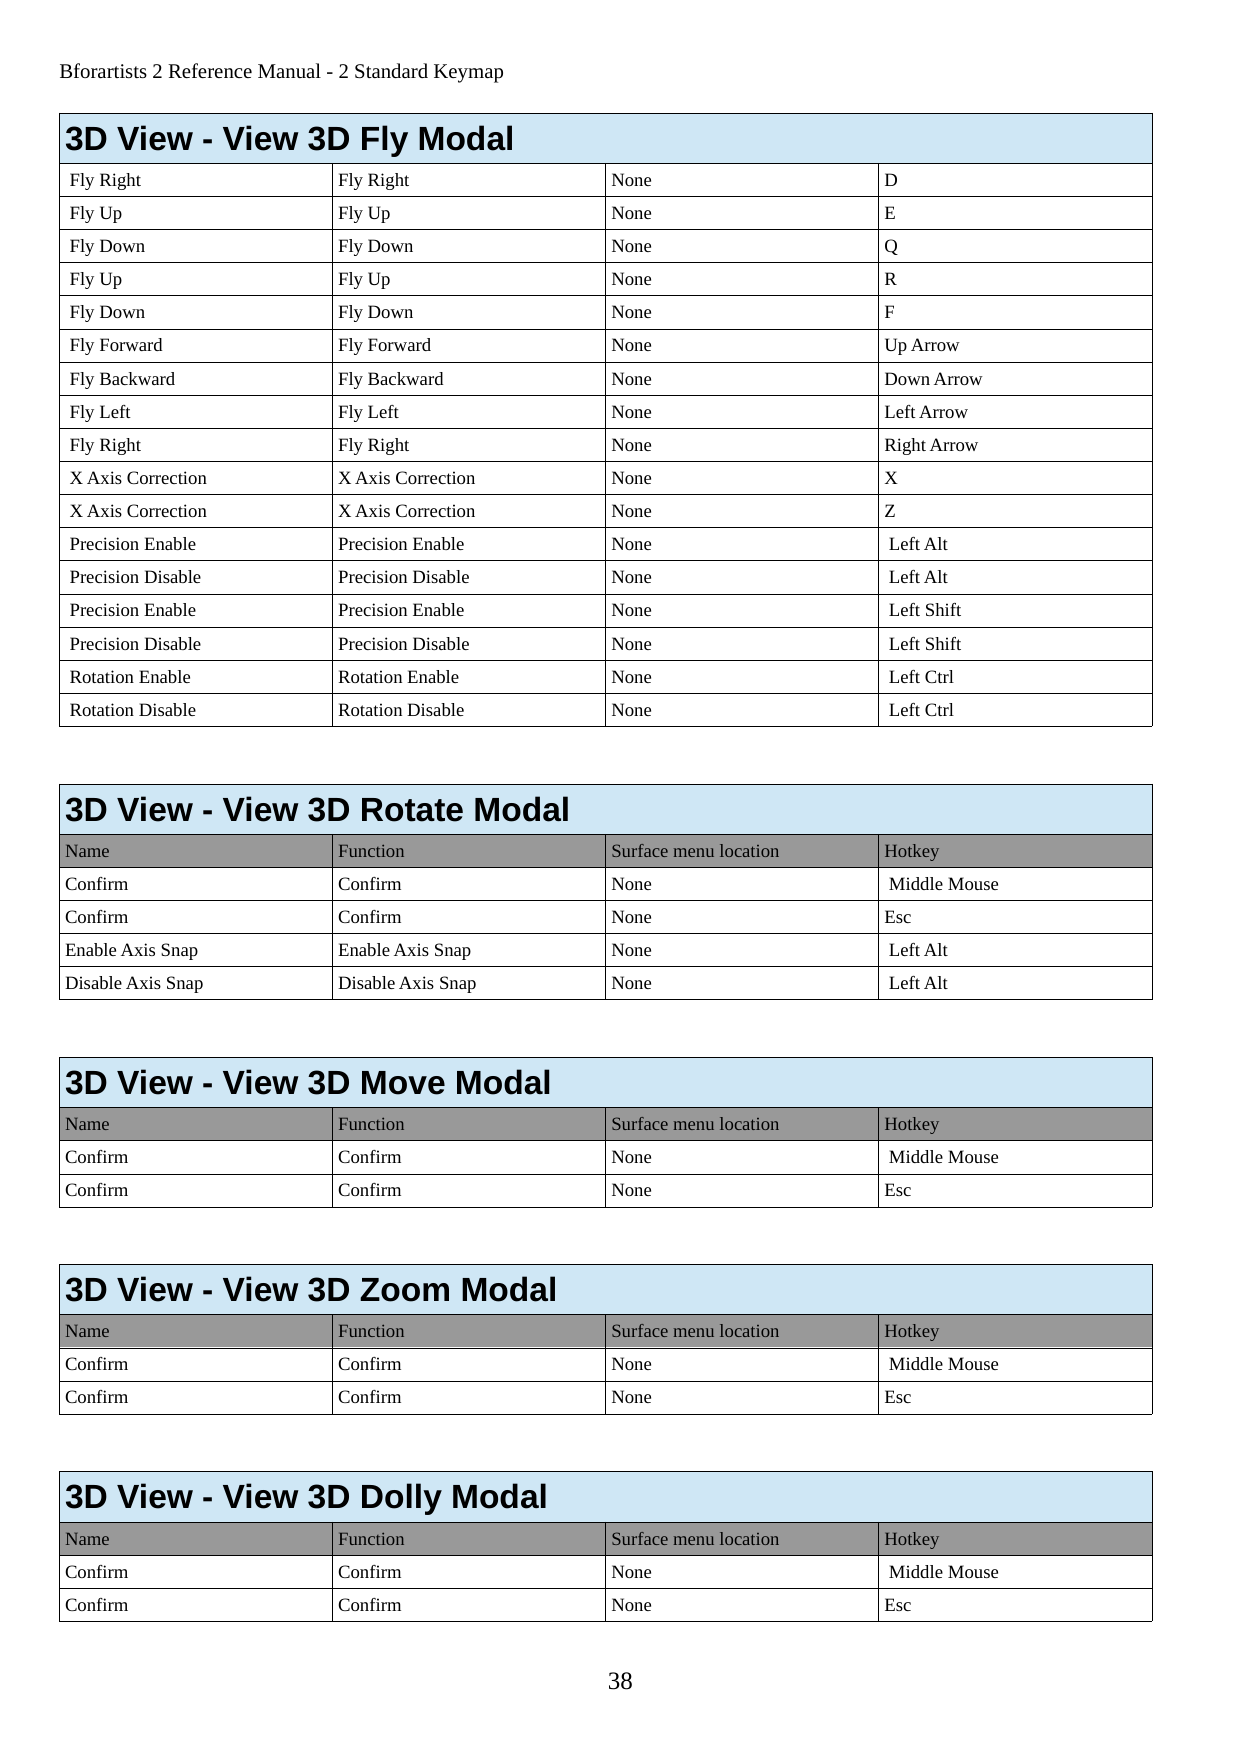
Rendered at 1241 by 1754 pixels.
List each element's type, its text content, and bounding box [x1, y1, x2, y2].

table_cell Left Shift [879, 628, 1152, 660]
table_cell None [606, 595, 878, 627]
table_cell None [606, 901, 878, 933]
table_cell None [606, 1589, 878, 1621]
table_cell Confirm [333, 1349, 605, 1381]
table_cell Left Ctrl [879, 694, 1152, 726]
table_cell Function [333, 835, 605, 867]
table_cell Enable Axis Snap [60, 934, 332, 966]
table_cell Precision Disable [333, 628, 605, 660]
table_cell Fly Up [333, 197, 605, 229]
table_cell None [606, 230, 878, 262]
table_header 3D View - View 3D Zoom Modal [60, 1265, 1152, 1314]
table_cell None [606, 1556, 878, 1588]
table_cell Esc [879, 901, 1152, 933]
table_cell Middle Mouse [879, 1349, 1152, 1381]
table_cell None [606, 528, 878, 560]
table_cell Fly Down [333, 230, 605, 262]
table_cell None [606, 197, 878, 229]
table_cell Surface menu location [606, 1108, 878, 1140]
table_cell None [606, 330, 878, 362]
table_cell Confirm [60, 868, 332, 900]
table_cell D [879, 164, 1152, 196]
table_cell None [606, 363, 878, 395]
table_cell Name [60, 1108, 332, 1140]
table_header 3D View - View 3D Dolly Modal [60, 1472, 1152, 1522]
table_cell Precision Disable [60, 561, 332, 593]
table_cell Surface menu location [606, 1315, 878, 1347]
table_cell Fly Forward [60, 330, 332, 362]
table_cell X Axis Correction [333, 462, 605, 494]
table_cell Precision Enable [60, 528, 332, 560]
table_cell Confirm [60, 1589, 332, 1621]
table_cell Fly Down [333, 296, 605, 328]
table_cell Left Alt [879, 528, 1152, 560]
table_cell Hotkey [879, 1108, 1152, 1140]
table_header 3D View - View 3D Rotate Modal [60, 785, 1152, 834]
table_cell Fly Right [60, 164, 332, 196]
table_cell Precision Disable [60, 628, 332, 660]
table_cell Left Ctrl [879, 661, 1152, 693]
table_cell None [606, 661, 878, 693]
table_cell Hotkey [879, 1315, 1152, 1347]
table_cell Confirm [60, 1175, 332, 1207]
table_cell None [606, 967, 878, 999]
table_header 3D View - View 3D Fly Modal [60, 114, 1152, 163]
table_cell Name [60, 1523, 332, 1555]
table_cell X [879, 462, 1152, 494]
table_cell None [606, 164, 878, 196]
table_cell None [606, 429, 878, 461]
table_cell Fly Left [60, 396, 332, 428]
table_cell Middle Mouse [879, 868, 1152, 900]
table_cell F [879, 296, 1152, 328]
table_cell Fly Up [60, 197, 332, 229]
table_cell E [879, 197, 1152, 229]
table_cell Middle Mouse [879, 1141, 1152, 1173]
table_cell Precision Disable [333, 561, 605, 593]
table_cell Middle Mouse [879, 1556, 1152, 1588]
table_cell Fly Down [60, 230, 332, 262]
table_cell None [606, 495, 878, 527]
table_cell Rotation Enable [333, 661, 605, 693]
table_cell Fly Right [333, 164, 605, 196]
table_cell Down Arrow [879, 363, 1152, 395]
table_cell Disable Axis Snap [333, 967, 605, 999]
table_cell Precision Enable [333, 528, 605, 560]
table_cell Fly Forward [333, 330, 605, 362]
table_cell Confirm [333, 1141, 605, 1173]
table_cell None [606, 628, 878, 660]
table_cell Left Arrow [879, 396, 1152, 428]
table_cell Z [879, 495, 1152, 527]
table_cell Fly Down [60, 296, 332, 328]
table_cell Hotkey [879, 1523, 1152, 1555]
table_cell Left Shift [879, 595, 1152, 627]
table_cell None [606, 1382, 878, 1414]
table_cell X Axis Correction [60, 462, 332, 494]
table_cell None [606, 694, 878, 726]
table_cell Confirm [333, 1175, 605, 1207]
table_cell R [879, 263, 1152, 295]
table_cell None [606, 396, 878, 428]
table_cell X Axis Correction [60, 495, 332, 527]
table_cell Confirm [60, 1556, 332, 1588]
table_cell Confirm [60, 1141, 332, 1173]
table_cell Confirm [60, 1349, 332, 1381]
table_cell Right Arrow [879, 429, 1152, 461]
table_cell Fly Up [60, 263, 332, 295]
table_cell Confirm [60, 1382, 332, 1414]
table_cell None [606, 462, 878, 494]
table_cell Surface menu location [606, 1523, 878, 1555]
table_cell None [606, 868, 878, 900]
table_cell Name [60, 835, 332, 867]
table_cell Left Alt [879, 967, 1152, 999]
table_cell Fly Backward [60, 363, 332, 395]
table_cell Enable Axis Snap [333, 934, 605, 966]
table_cell None [606, 1141, 878, 1173]
table_cell Esc [879, 1382, 1152, 1414]
table_cell Q [879, 230, 1152, 262]
table_cell Esc [879, 1175, 1152, 1207]
table_cell Rotation Enable [60, 661, 332, 693]
table_cell Disable Axis Snap [60, 967, 332, 999]
table_cell Rotation Disable [60, 694, 332, 726]
table_cell Confirm [333, 1556, 605, 1588]
table_cell None [606, 1175, 878, 1207]
table_cell Esc [879, 1589, 1152, 1621]
table_cell Rotation Disable [333, 694, 605, 726]
table_cell Fly Left [333, 396, 605, 428]
table_cell Confirm [60, 901, 332, 933]
table_cell Left Alt [879, 934, 1152, 966]
table_cell Function [333, 1108, 605, 1140]
table_cell Confirm [333, 901, 605, 933]
table_cell X Axis Correction [333, 495, 605, 527]
table_cell None [606, 1349, 878, 1381]
table_cell Hotkey [879, 835, 1152, 867]
table_cell None [606, 296, 878, 328]
table_cell Confirm [333, 1382, 605, 1414]
table_cell Left Alt [879, 561, 1152, 593]
table_cell Confirm [333, 1589, 605, 1621]
table_cell None [606, 263, 878, 295]
table_cell Precision Enable [333, 595, 605, 627]
table_cell Fly Up [333, 263, 605, 295]
table_cell None [606, 934, 878, 966]
table_cell Up Arrow [879, 330, 1152, 362]
table_header 3D View - View 3D Move Modal [60, 1058, 1152, 1107]
table_cell Name [60, 1315, 332, 1347]
table_cell Fly Backward [333, 363, 605, 395]
table_cell Function [333, 1315, 605, 1347]
table_cell Precision Enable [60, 595, 332, 627]
table_cell Surface menu location [606, 835, 878, 867]
table_cell Fly Right [333, 429, 605, 461]
table_cell Function [333, 1523, 605, 1555]
table_cell Confirm [333, 868, 605, 900]
table_cell None [606, 561, 878, 593]
table_cell Fly Right [60, 429, 332, 461]
